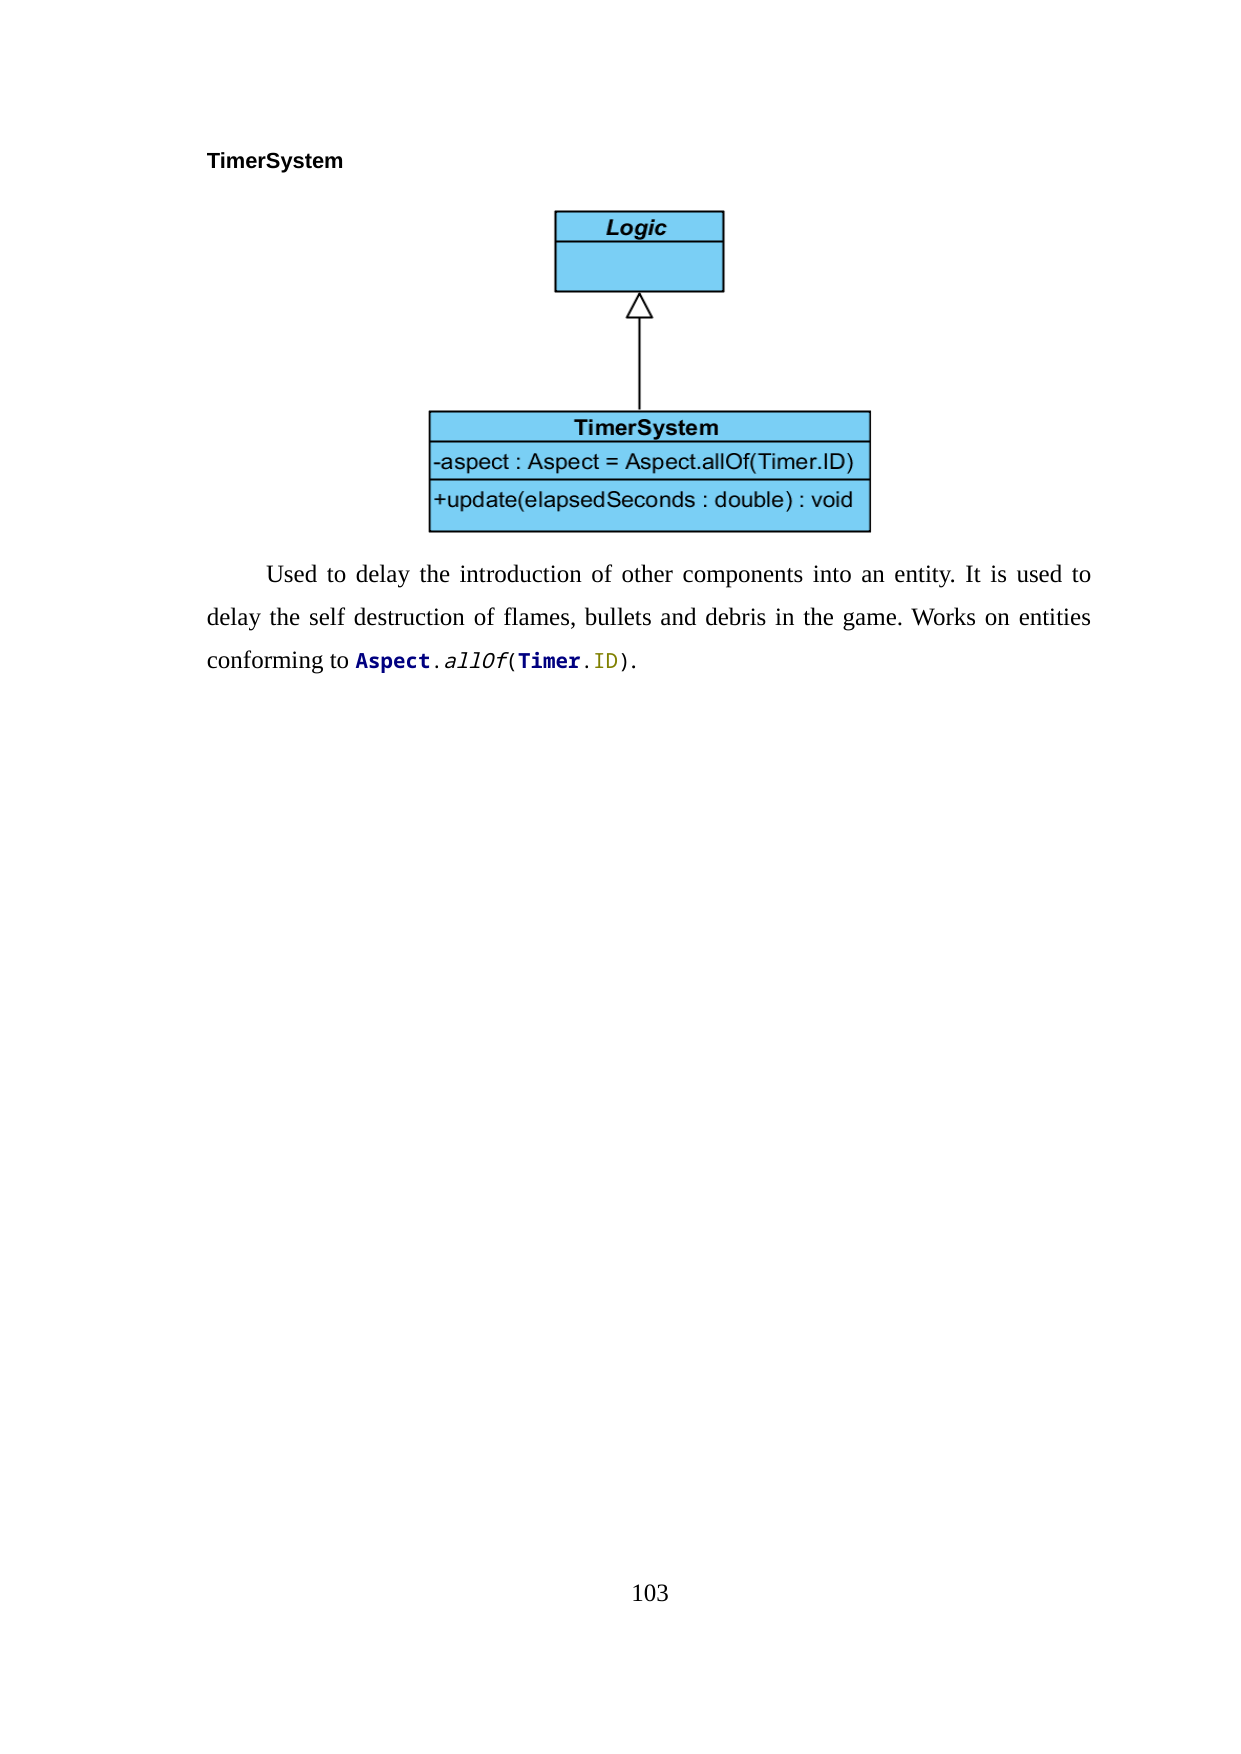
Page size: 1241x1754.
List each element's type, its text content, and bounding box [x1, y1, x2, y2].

subtitle TimerSystem [207, 148, 1093, 173]
text Used to delay the introduction of other components into an entity. It is used to delay the self destruction of flames, bullets and debris in the game. Works on entities conforming to Aspect.allOf(Timer.ID). [207, 559, 1093, 675]
picture [428, 210, 872, 533]
